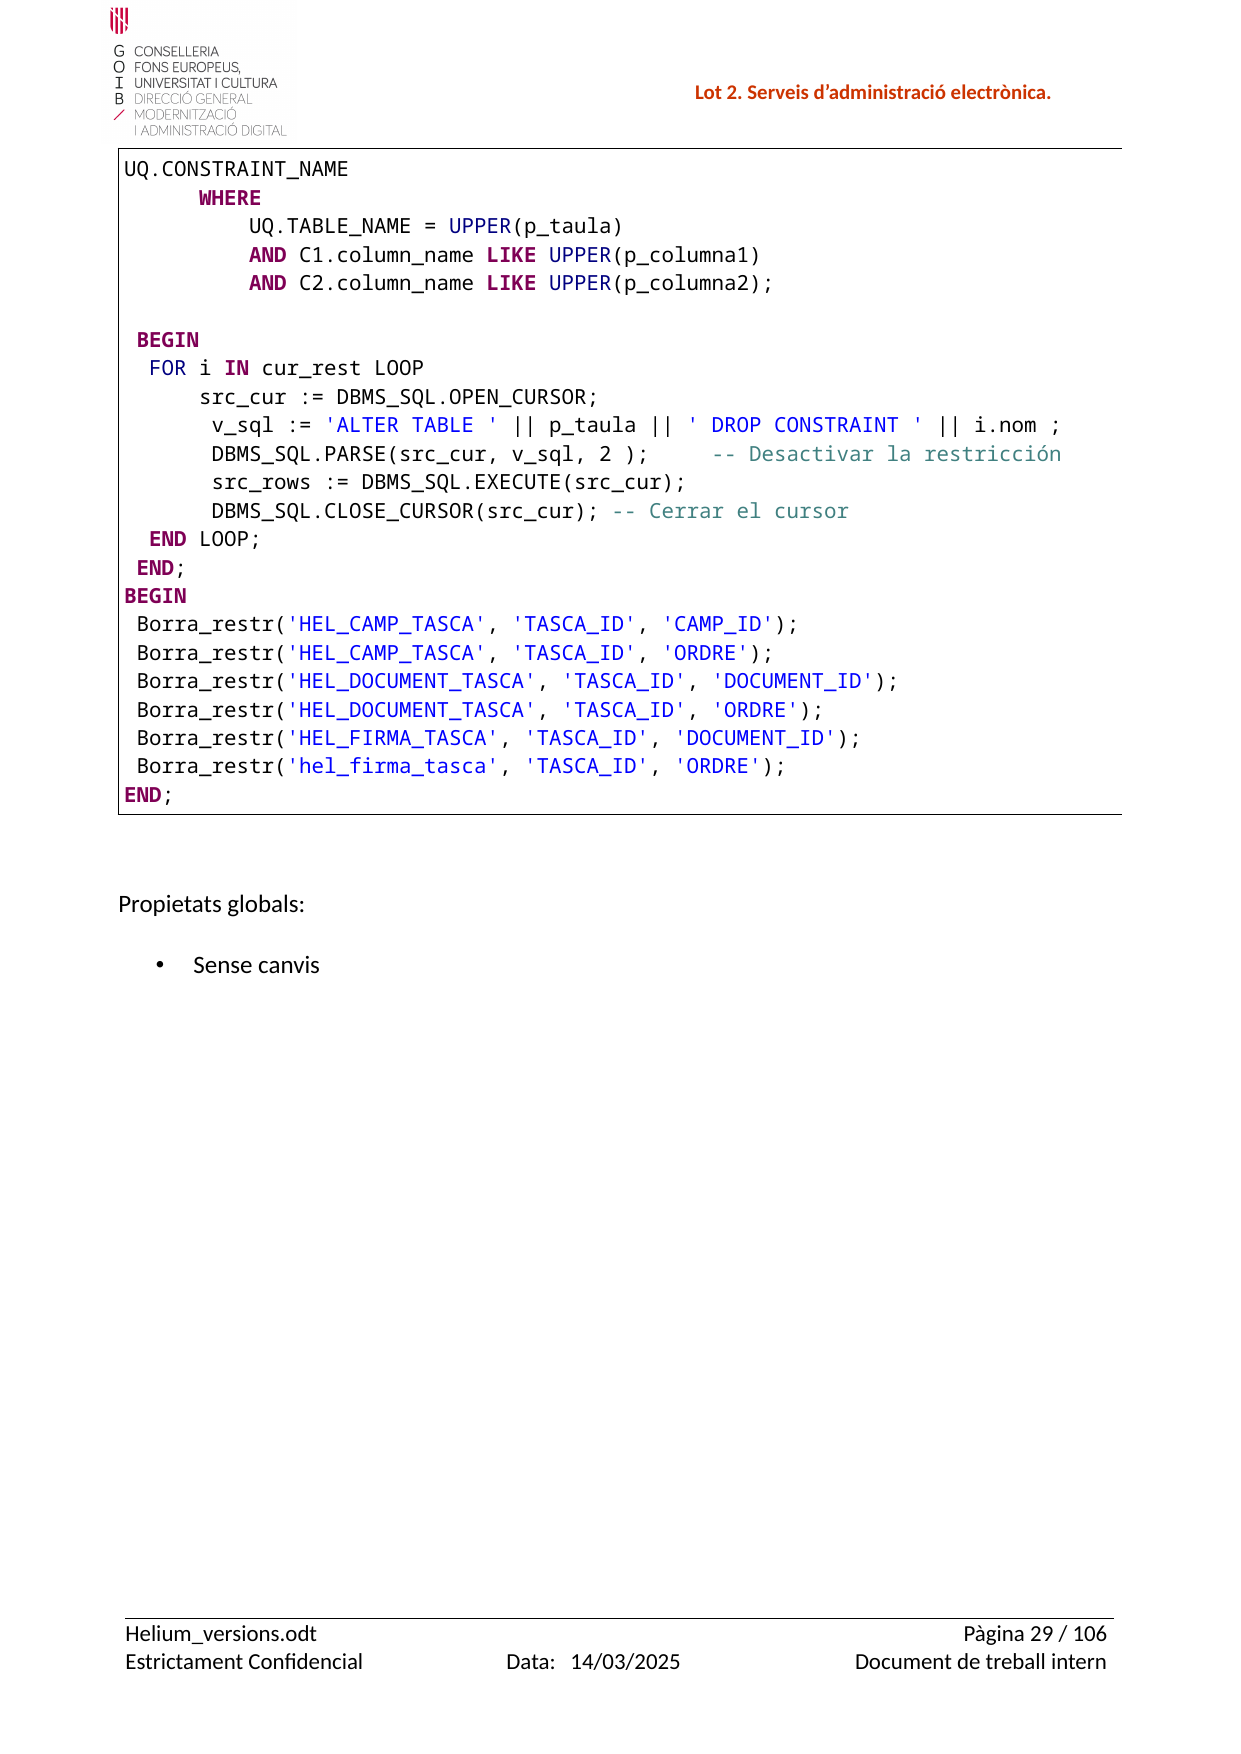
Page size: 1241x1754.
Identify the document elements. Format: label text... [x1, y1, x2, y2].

picture [100, 0, 297, 144]
list Sense canvis [156, 949, 1122, 980]
text Propietats globals: [118, 888, 1122, 919]
table_header UQ.CONSTRAINT_NAME WHERE UQ.TABLE_NAME = UPPER(p_taula) AND C1.column_name LIKE UPPER(p_columna1) AND C2.column_name LIKE UPPER(p_columna2); BEGIN FOR i IN cur_rest LOOP src_cur := DBMS_SQL.OPEN_CURSOR; v_sql := 'ALTER TABLE ' || p_taula || ' DROP CONSTRAINT ' || i.nom ; DBMS_SQL.PARSE(src_cur, v_sql, 2 ); -- Desactivar la restricción src_rows := DBMS_SQL.EXECUTE(src_cur); DBMS_SQL.CLOSE_CURSOR(src_cur); -- Cerrar el cursor END LOOP; END; BEGIN Borra_restr('HEL_CAMP_TASCA', 'TASCA_ID', 'CAMP_ID'); Borra_restr('HEL_CAMP_TASCA', 'TASCA_ID', 'ORDRE'); Borra_restr('HEL_DOCUMENT_TASCA', 'TASCA_ID', 'DOCUMENT_ID'); Borra_restr('HEL_DOCUMENT_TASCA', 'TASCA_ID', 'ORDRE'); Borra_restr('HEL_FIRMA_TASCA', 'TASCA_ID', 'DOCUMENT_ID'); Borra_restr('hel_firma_tasca', 'TASCA_ID', 'ORDRE'); END; [119, 149, 1122, 814]
